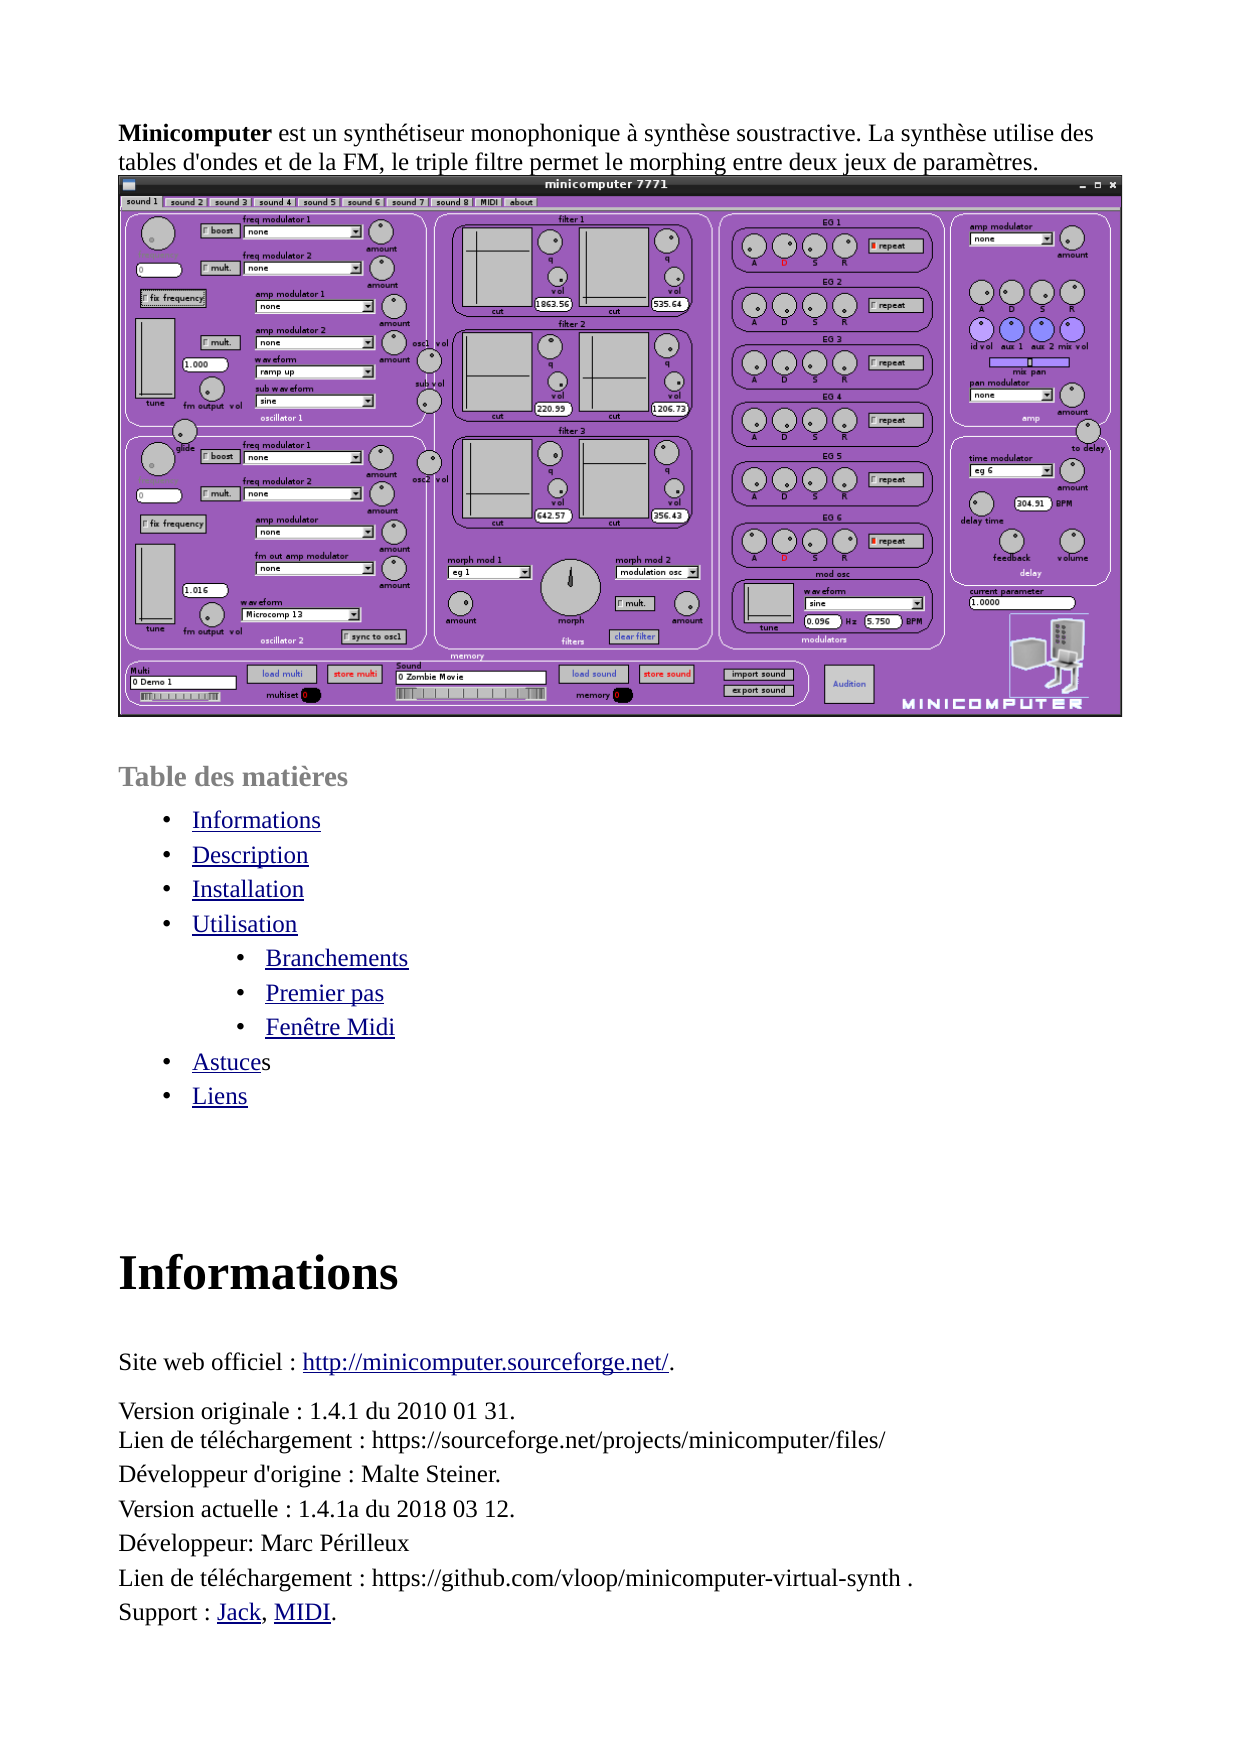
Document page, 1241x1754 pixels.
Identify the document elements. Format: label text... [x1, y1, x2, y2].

list Fenêtre Midi [236, 1012, 1122, 1041]
list Liens [162, 1081, 1122, 1110]
subtitle Table des matières [118, 759, 1122, 793]
list Informations [162, 806, 1122, 834]
list Description [162, 840, 1122, 869]
text Version originale : 1.4.1 du 2010 01 31. [118, 1396, 1122, 1425]
list Utilisation [162, 909, 1122, 938]
picture [118, 175, 1123, 717]
subtitle Informations [118, 1242, 1122, 1300]
text Minicomputer est un synthétiseur monophonique à synthèse soustractive. La synthèse utilise des tables d'ondes et de la FM, le triple filtre permet le morphing entre deux jeux de paramètres. [118, 118, 1122, 175]
text Lien de téléchargement : https://sourceforge.net/projects/minicomputer/files/ Développeur d'origine : Malte Steiner. Version actuelle : 1.4.1a du 2018 03 12. Développeur: Marc Périlleux Lien de téléchargement : https://github.com/vloop/minicomputer-virtual-synth . Support : Jack, MIDI. [118, 1425, 1122, 1626]
list Branchements [236, 943, 1122, 972]
list Premier pas [236, 978, 1122, 1007]
list Astuces [162, 1047, 1122, 1076]
list Installation [162, 874, 1122, 903]
text Site web officiel : http://minicomputer.sourceforge.net/. [118, 1312, 1122, 1376]
